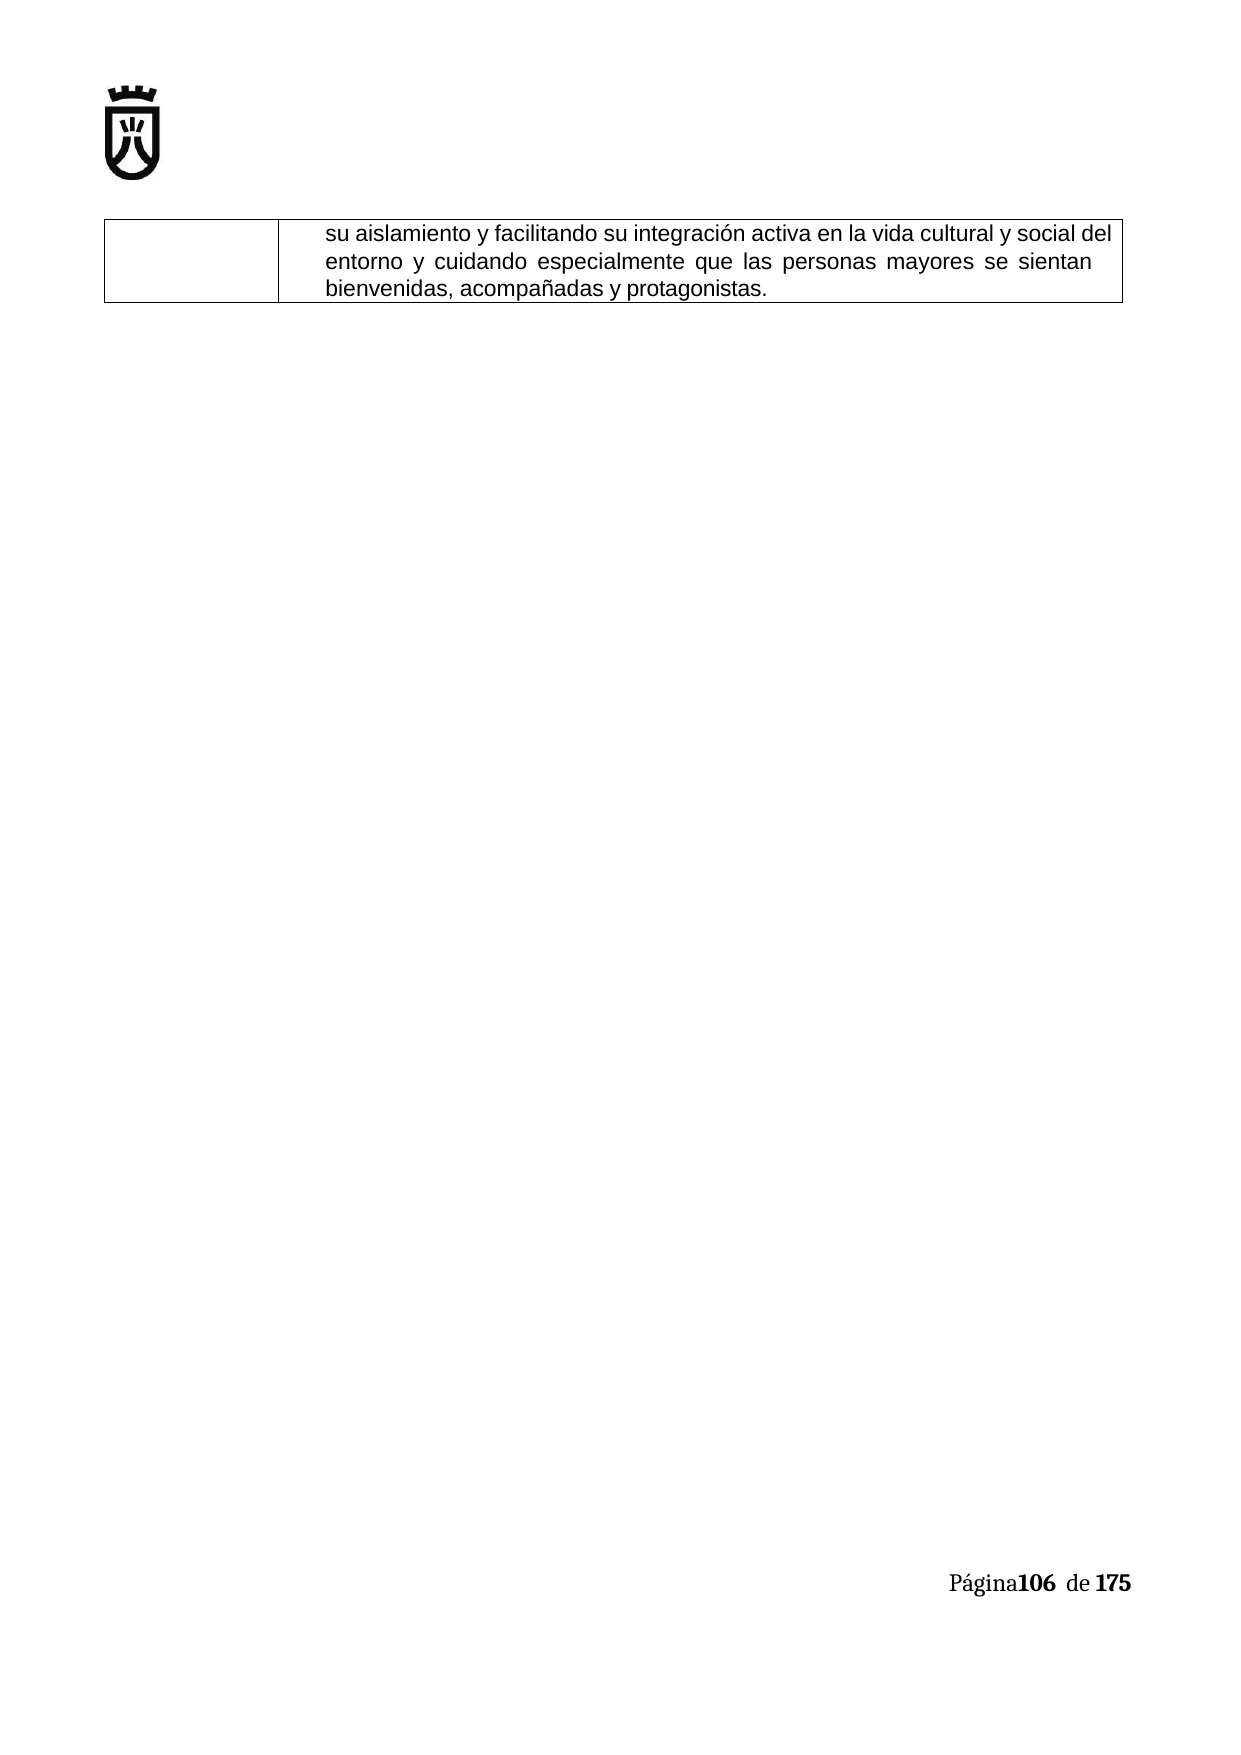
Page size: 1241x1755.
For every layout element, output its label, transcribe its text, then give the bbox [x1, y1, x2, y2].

table_header su aislamiento y facilitando su integración activa en la vida cultural y social del entorno y cuidando especialmente que las personas mayores se sientan bienvenidas, acompañadas y protagonistas. [279, 220, 1122, 302]
table_header [105, 220, 278, 302]
